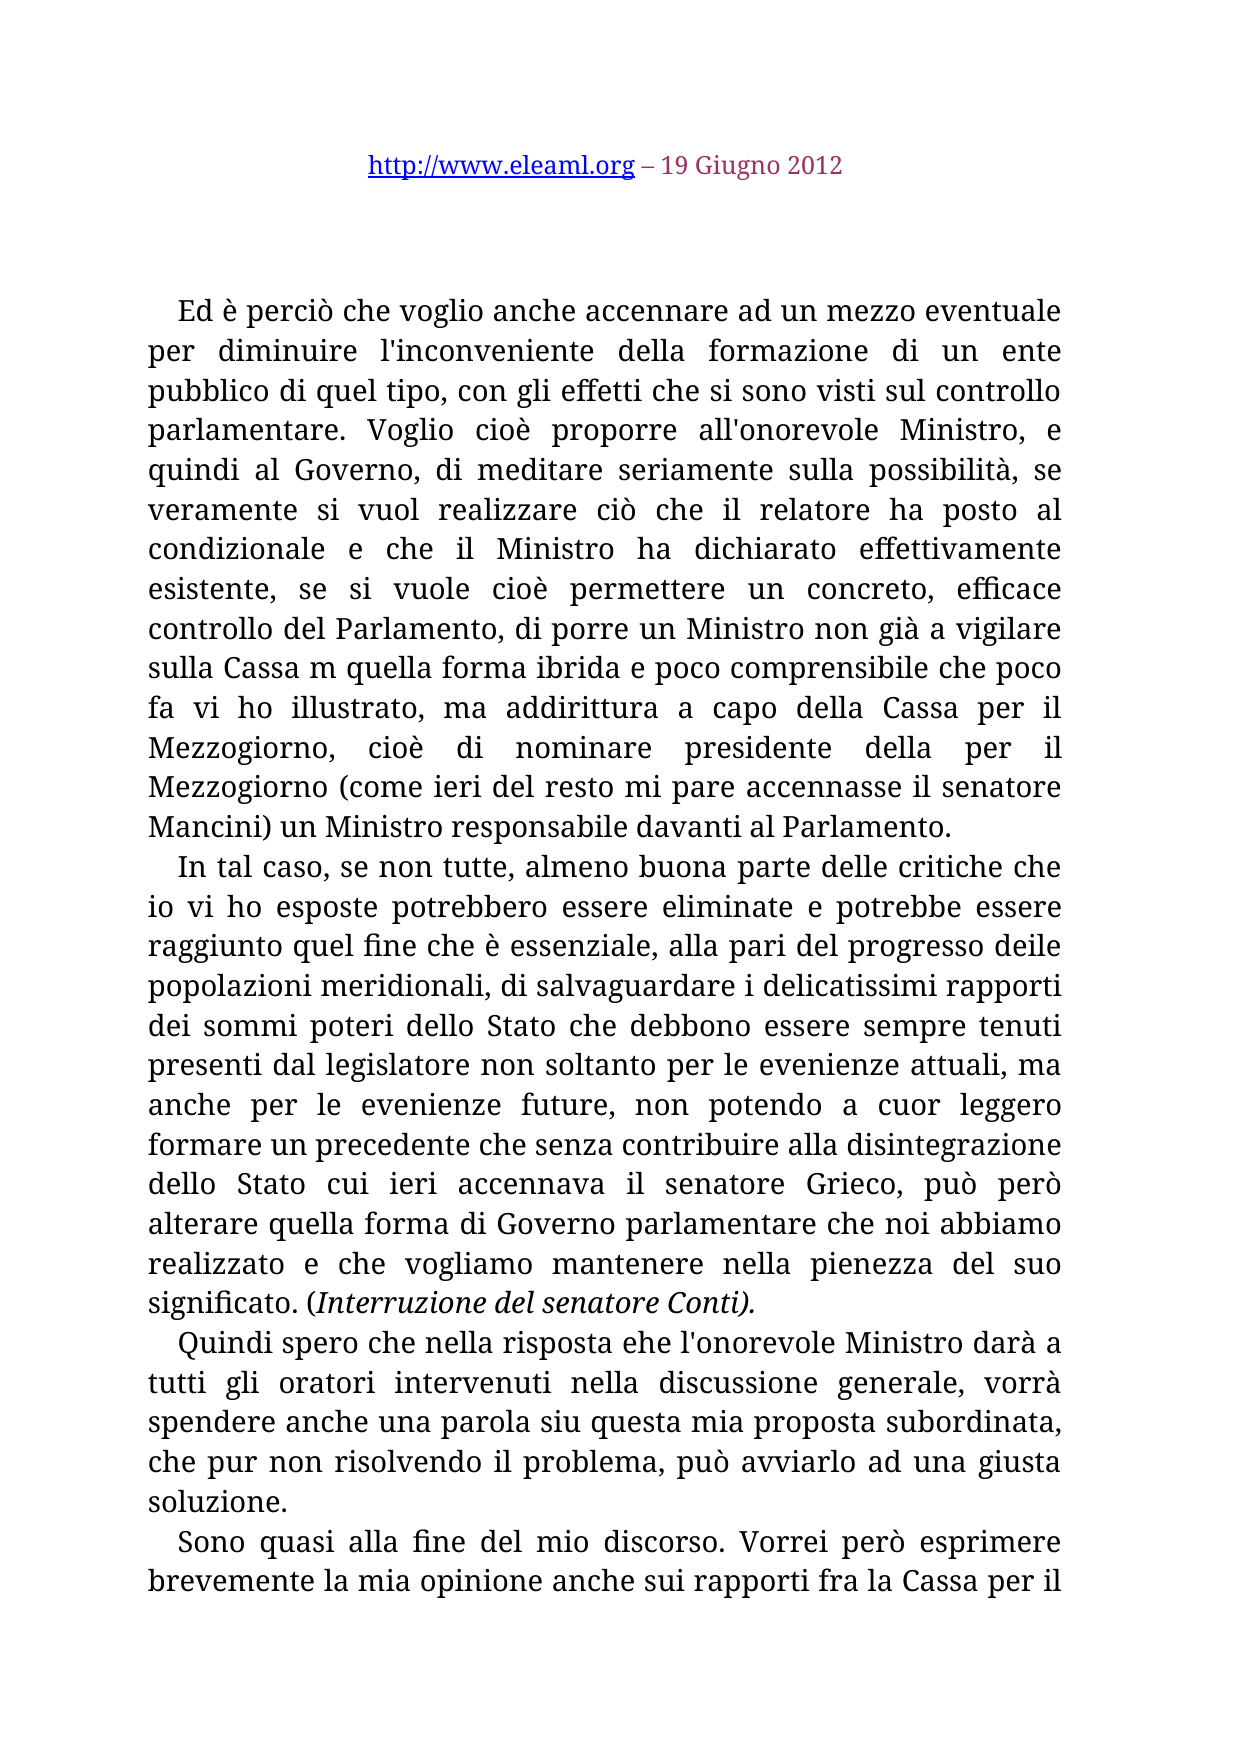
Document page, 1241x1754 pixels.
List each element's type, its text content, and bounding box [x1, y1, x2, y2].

text Sono quasi alla fine del mio discorso. Vorrei però esprimere brevemente la mia opinione anche sui rapporti fra la Cassa per il [148, 1521, 1063, 1600]
text In tal caso, se non tutte, almeno buona parte delle critiche che io vi ho esposte potrebbero essere eliminate e potrebbe essere raggiunto quel fine che è essenziale, alla pari del progresso deile popolazioni meridionali, di salvaguardare i delicatissimi rapporti dei sommi poteri dello Stato che debbono essere sempre tenuti presenti dal legislatore non soltanto per le evenienze attuali, ma anche per le evenienze future, non potendo a cuor leggero formare un precedente che senza contribuire alla disintegrazione dello Stato cui ieri accennava il senatore Grieco, può però alterare quella forma di Governo parlamentare che noi abbiamo realizzato e che vogliamo mantenere nella pienezza del suo significato. (Interruzione del senatore Conti). [148, 846, 1063, 1322]
text Ed è perciò che voglio anche accennare ad un mezzo eventuale per diminuire l'inconveniente della formazione di un ente pubblico di quel tipo, con gli effetti che si sono visti sul controllo parlamentare. Voglio cioè proporre all'onorevole Ministro, e quindi al Governo, di meditare seriamente sulla possibilità, se veramente si vuol realizzare ciò che il relatore ha posto al condizionale e che il Ministro ha dichiarato effettivamente esistente, se si vuole cioè permettere un concreto, efficace controllo del Parlamento, di porre un Ministro non già a vigilare sulla Cassa m quella forma ibrida e poco comprensibile che poco fa vi ho illustrato, ma addirittura a capo della Cassa per il Mezzogiorno, cioè di nominare presidente della per il Mezzogiorno (come ieri del resto mi pare accennasse il senatore Mancini) un Ministro responsabile davanti al Parlamento. [148, 291, 1063, 846]
text Quindi spero che nella risposta ehe l'onorevole Ministro darà a tutti gli oratori intervenuti nella discussione generale, vorrà spendere anche una parola siu questa mia proposta subordinata, che pur non risolvendo il problema, può avviarlo ad una giusta soluzione. [148, 1322, 1063, 1521]
